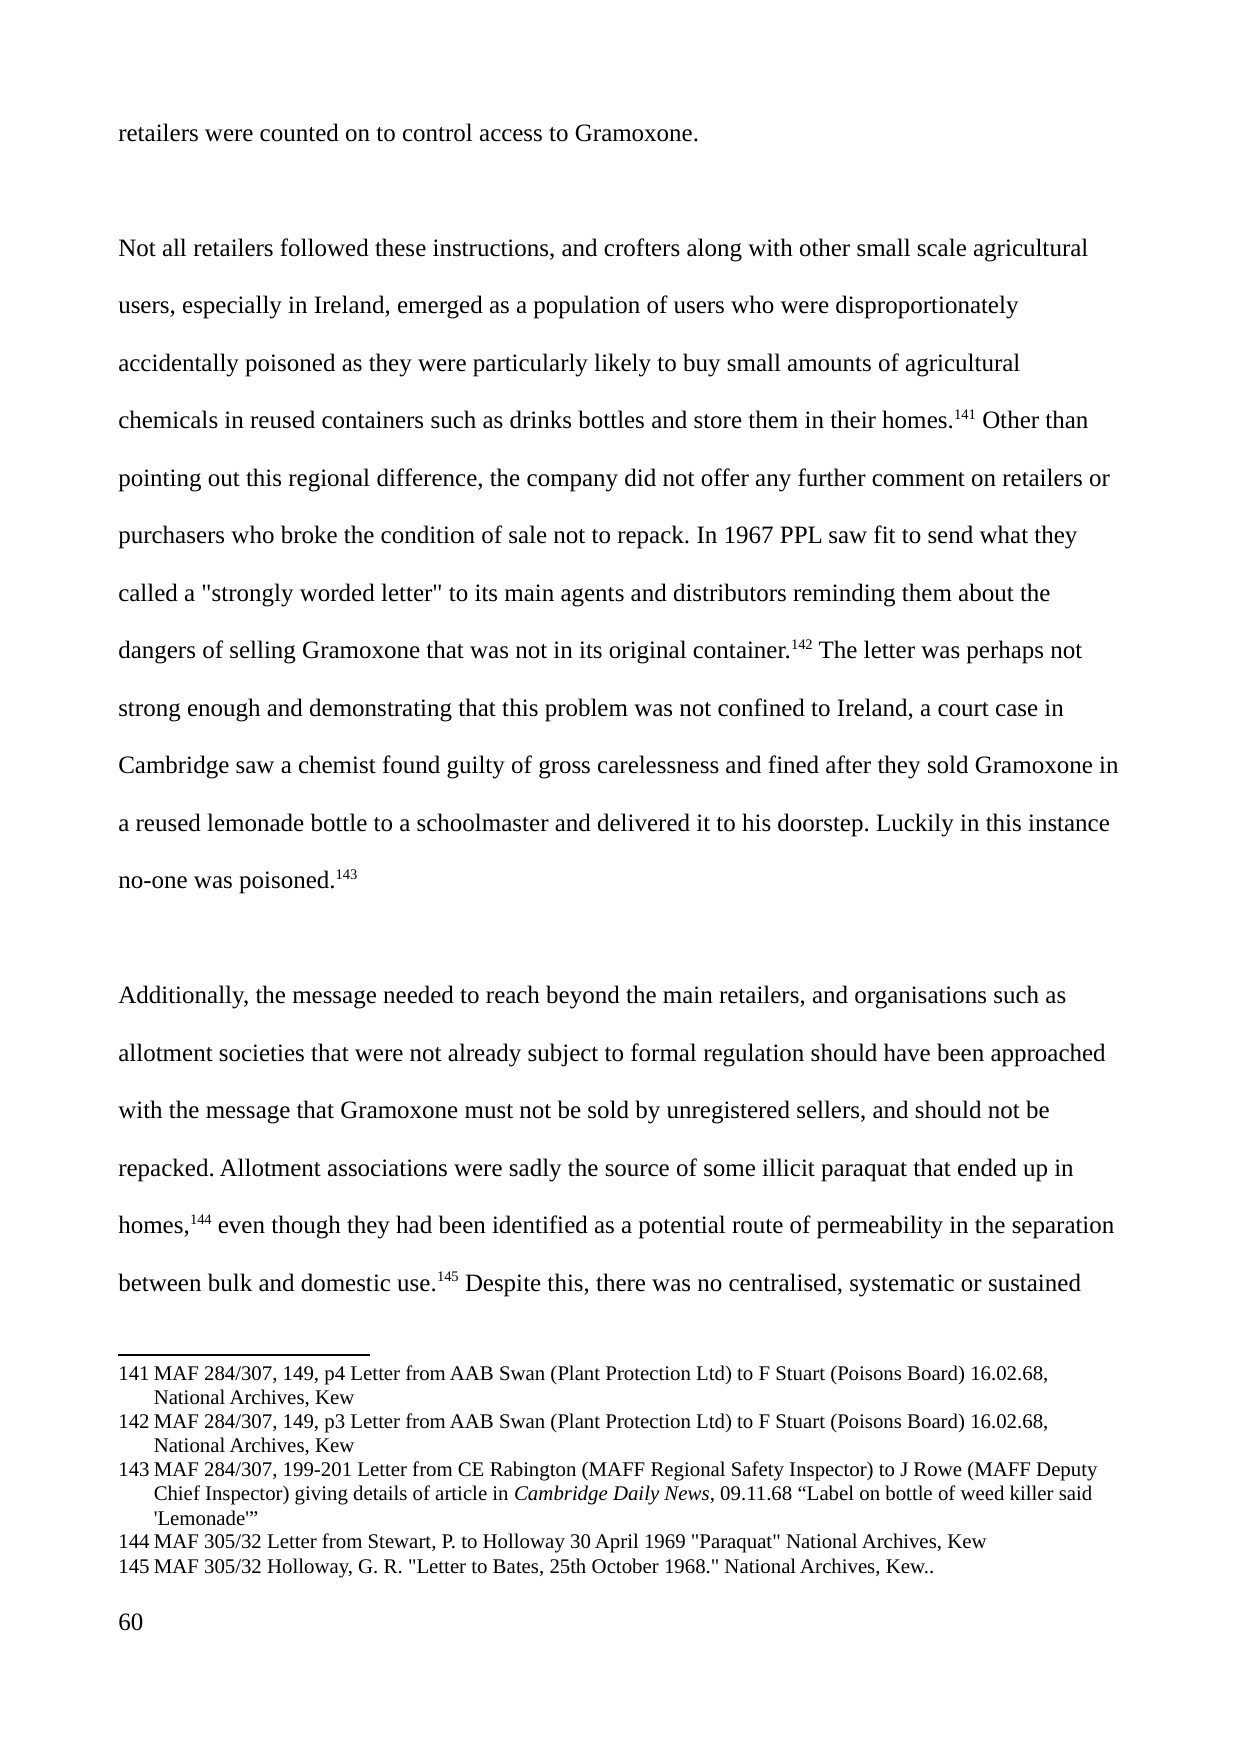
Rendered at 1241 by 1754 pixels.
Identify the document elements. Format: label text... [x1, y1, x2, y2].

text MAF 305/32 Holloway, G. R. "Letter to Bates, 25th October 1968." National Archives, Kew.. [118, 1553, 1122, 1578]
text MAF 284/307, 149, p4 Letter from AAB Swan (Plant Protection Ltd) to F Stuart (Poisons Board) 16.02.68, National Archives, Kew [118, 1361, 1122, 1409]
text MAF 284/307, 199-201 Letter from CE Rabington (MAFF Regional Safety Inspector) to J Rowe (MAFF Deputy Chief Inspector) giving details of article in Cambridge Daily News, 09.11.68 “Label on bottle of weed killer said 'Lemonade'” [118, 1457, 1122, 1529]
text retailers were counted on to control access to Gramoxone. [118, 118, 1122, 147]
text MAF 305/32 Letter from Stewart, P. to Holloway 30 April 1969 "Paraquat" National Archives, Kew [118, 1529, 1122, 1553]
text Additionally, the message needed to reach beyond the main retailers, and organisations such as allotment societies that were not already subject to formal regulation should have been approached with the message that Gramoxone must not be sold by unregistered sellers, and should not be repacked. Allotment associations were sadly the source of some illicit paraquat that ended up in homes, even though they had been identified as a potential route of permeability in the separation between bulk and domestic use. Despite this, there was no centralised, systematic or sustained [118, 981, 1122, 1297]
text MAF 284/307, 149, p3 Letter from AAB Swan (Plant Protection Ltd) to F Stuart (Poisons Board) 16.02.68, National Archives, Kew [118, 1409, 1122, 1457]
text Not all retailers followed these instructions, and crofters along with other small scale agricultural users, especially in Ireland, emerged as a population of users who were disproportionately accidentally poisoned as they were particularly likely to buy small amounts of agricultural chemicals in reused containers such as drinks bottles and store them in their homes. Other than pointing out this regional difference, the company did not offer any further comment on retailers or purchasers who broke the condition of sale not to repack. In 1967 PPL saw fit to send what they called a "strongly worded letter" to its main agents and distributors reminding them about the dangers of selling Gramoxone that was not in its original container. The letter was perhaps not strong enough and demonstrating that this problem was not confined to Ireland, a court case in Cambridge saw a chemist found guilty of gross carelessness and fined after they sold Gramoxone in a reused lemonade bottle to a schoolmaster and delivered it to his doorstep. Luckily in this instance no-one was poisoned. [118, 233, 1122, 894]
